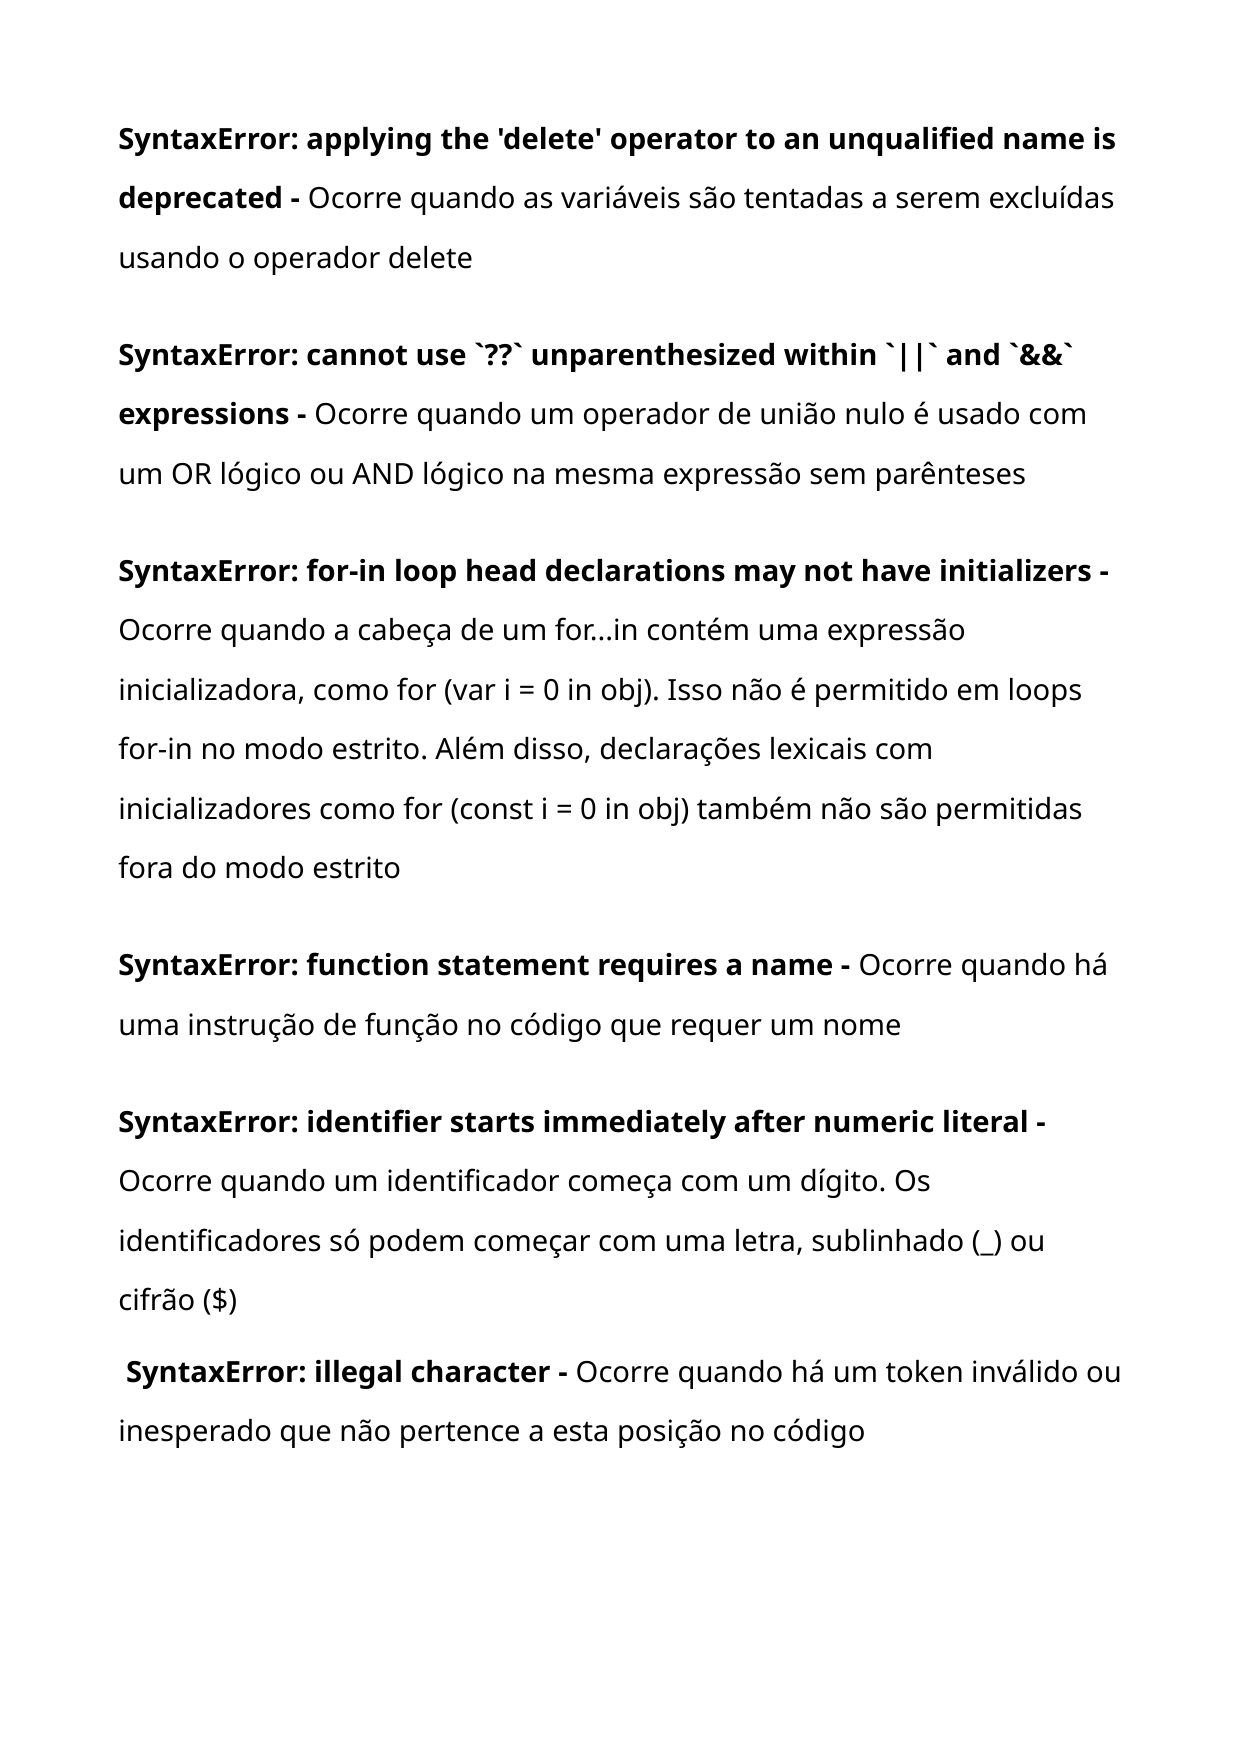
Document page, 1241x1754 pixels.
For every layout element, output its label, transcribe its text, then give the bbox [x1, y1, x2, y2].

subtitle SyntaxError: for-in loop head declarations may not have initializers - Ocorre quando a cabeça de um for...in contém uma expressão inicializadora, como for (var i = 0 in obj). Isso não é permitido em loops for-in no modo estrito. Além disso, declarações lexicais com inicializadores como for (const i = 0 in obj) também não são permitidas fora do modo estrito [118, 550, 1122, 887]
text SyntaxError: illegal character - Ocorre quando há um token inválido ou inesperado que não pertence a esta posição no código [118, 1351, 1122, 1450]
subtitle SyntaxError: cannot use `??` unparenthesized within `||` and `&&` expressions - Ocorre quando um operador de união nulo é usado com um OR lógico ou AND lógico na mesma expressão sem parênteses [118, 334, 1122, 493]
subtitle SyntaxError: function statement requires a name - Ocorre quando há uma instrução de função no código que requer um nome [118, 944, 1122, 1043]
subtitle SyntaxError: applying the 'delete' operator to an unqualified name is deprecated - Ocorre quando as variáveis são tentadas a serem excluídas usando o operador delete [118, 118, 1122, 277]
subtitle SyntaxError: identifier starts immediately after numeric literal - Ocorre quando um identificador começa com um dígito. Os identificadores só podem começar com uma letra, sublinhado (_) ou cifrão ($) [118, 1101, 1122, 1319]
